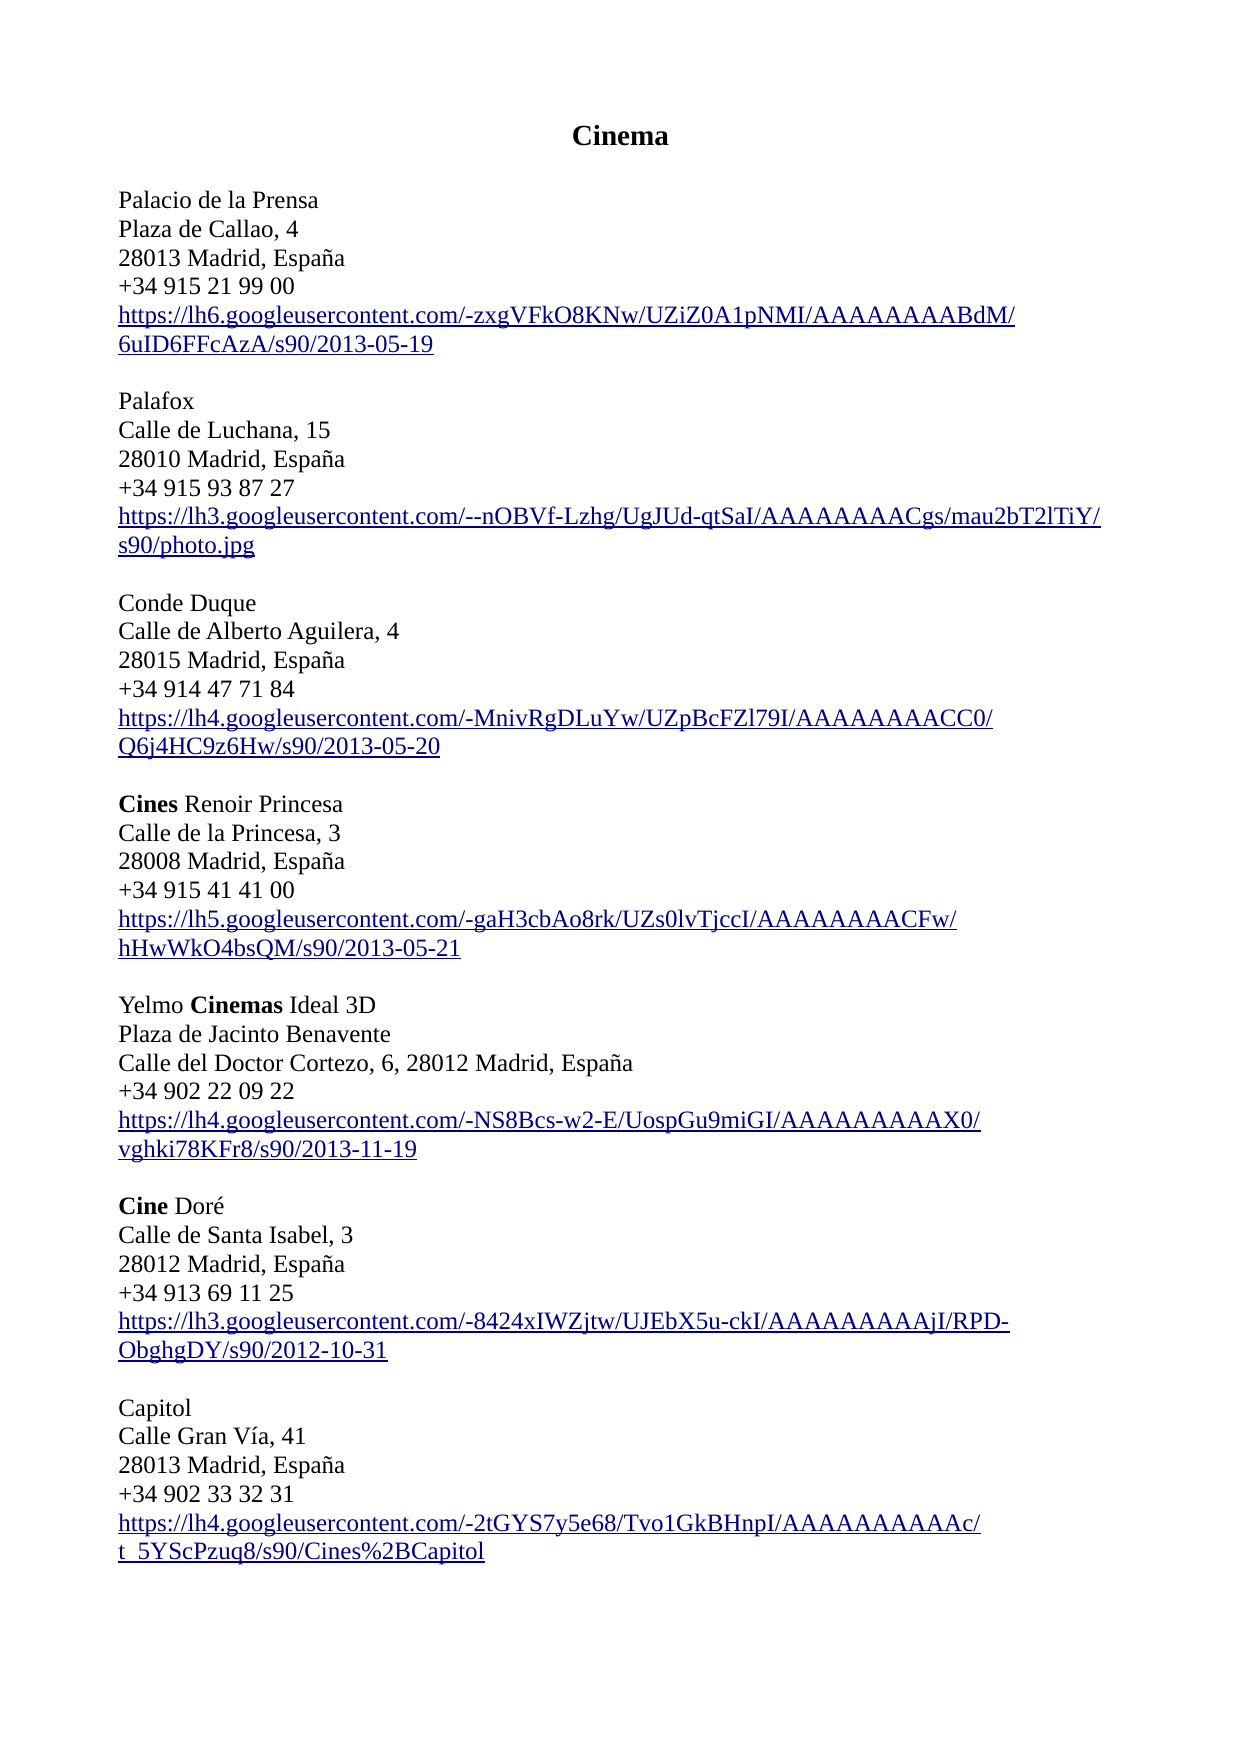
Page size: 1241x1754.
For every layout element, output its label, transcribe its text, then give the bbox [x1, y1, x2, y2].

text Yelmo Cinemas Ideal 3D [118, 990, 1122, 1019]
text +34 913 69 11 25 [118, 1278, 1122, 1306]
text +34 915 41 41 00 [118, 875, 1122, 904]
text https://lh4.googleusercontent.com/-2tGYS7y5e68/Tvo1GkBHnpI/AAAAAAAAAAc/t_5YScPzuq8/s90/Cines%2BCapitol [118, 1508, 1122, 1565]
text Cinema [118, 118, 1122, 152]
text https://lh6.googleusercontent.com/-zxgVFkO8KNw/UZiZ0A1pNMI/AAAAAAAABdM/6uID6FFcAzA/s90/2013-05-19 [118, 300, 1122, 358]
text https://lh4.googleusercontent.com/-NS8Bcs-w2-E/UospGu9miGI/AAAAAAAAAX0/vghki78KFr8/s90/2013-11-19 [118, 1105, 1122, 1163]
text +34 915 93 87 27 [118, 473, 1122, 501]
text Capitol [118, 1393, 1122, 1421]
text https://lh3.googleusercontent.com/-8424xIWZjtw/UJEbX5u-ckI/AAAAAAAAAjI/RPD-ObghgDY/s90/2012-10-31 [118, 1306, 1122, 1364]
text Conde Duque [118, 588, 1122, 616]
text +34 914 47 71 84 [118, 674, 1122, 703]
text Palafox [118, 386, 1122, 415]
text +34 915 21 99 00 [118, 271, 1122, 300]
text Calle de Luchana, 15 [118, 415, 1122, 444]
text Plaza de Callao, 4 [118, 214, 1122, 243]
text Calle de la Princesa, 3 [118, 818, 1122, 846]
text https://lh3.googleusercontent.com/--nOBVf-Lzhg/UgJUd-qtSaI/AAAAAAAACgs/mau2bT2lTiY/s90/photo.jpg [118, 501, 1122, 559]
text +34 902 22 09 22 [118, 1076, 1122, 1105]
text https://lh4.googleusercontent.com/-MnivRgDLuYw/UZpBcFZl79I/AAAAAAAACC0/Q6j4HC9z6Hw/s90/2013-05-20 [118, 703, 1122, 760]
text Calle de Santa Isabel, 3 [118, 1220, 1122, 1249]
text 28013 Madrid, España [118, 1450, 1122, 1479]
text 28015 Madrid, España [118, 645, 1122, 674]
text Cine Doré [118, 1191, 1122, 1220]
text 28013 Madrid, España [118, 243, 1122, 271]
text Calle de Alberto Aguilera, 4 [118, 616, 1122, 645]
text 28008 Madrid, España [118, 846, 1122, 875]
text https://lh5.googleusercontent.com/-gaH3cbAo8rk/UZs0lvTjccI/AAAAAAAACFw/hHwWkO4bsQM/s90/2013-05-21 [118, 904, 1122, 961]
text Calle del Doctor Cortezo, 6, 28012 Madrid, España [118, 1048, 1122, 1076]
text 28010 Madrid, España [118, 444, 1122, 473]
text 28012 Madrid, España [118, 1249, 1122, 1278]
text Palacio de la Prensa [118, 185, 1122, 214]
text Calle Gran Vía, 41 [118, 1421, 1122, 1450]
text Plaza de Jacinto Benavente [118, 1019, 1122, 1048]
text Cines Renoir Princesa [118, 789, 1122, 818]
text +34 902 33 32 31 [118, 1479, 1122, 1508]
